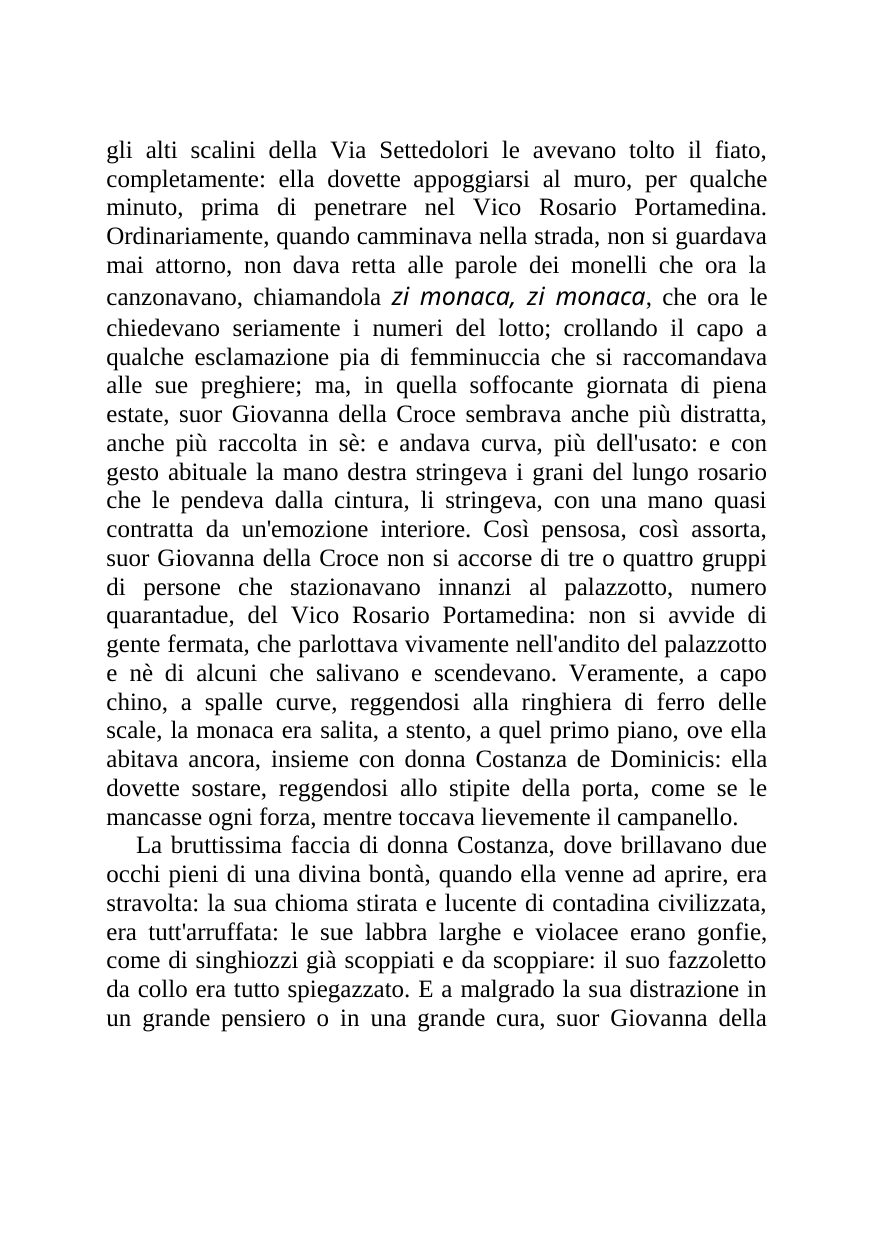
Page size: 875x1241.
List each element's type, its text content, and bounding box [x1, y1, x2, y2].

text gli alti scalini della Via Settedolori le avevano tolto il fiato, completamente: ella dovette appoggiarsi al muro, per qualche minuto, prima di penetrare nel Vico Rosario Portamedina. Ordinariamente, quando camminava nella strada, non si guardava mai attorno, non dava retta alle parole dei monelli che ora la canzonavano, chiamandola zi monaca, zi monaca, che ora le chiedevano seriamente i numeri del lotto; crollando il capo a qualche esclamazione pia di femminuccia che si raccomandava alle sue preghiere; ma, in quella soffocante giornata di piena estate, suor Giovanna della Croce sembrava anche più distratta, anche più raccolta in sè: e andava curva, più dell'usato: e con gesto abituale la mano destra stringeva i grani del lungo rosario che le pendeva dalla cintura, li stringeva, con una mano quasi contratta da un'emozione interiore. Così pensosa, così assorta, suor Giovanna della Croce non si accorse di tre o quattro gruppi di persone che stazionavano innanzi al palazzotto, numero quarantadue, del Vico Rosario Portamedina: non si avvide di gente fermata, che parlottava vivamente nell'andito del palazzotto e nè di alcuni che salivano e scendevano. Veramente, a capo chino, a spalle curve, reggendosi alla ringhiera di ferro delle scale, la monaca era salita, a stento, a quel primo piano, ove ella abitava ancora, insieme con donna Costanza de Dominicis: ella dovette sostare, reggendosi allo stipite della porta, come se le mancasse ogni forza, mentre toccava lievemente il campanello. [106, 135, 768, 830]
text La bruttissima faccia di donna Costanza, dove brillavano due occhi pieni di una divina bontà, quando ella venne ad aprire, era stravolta: la sua chioma stirata e lucente di contadina civilizzata, era tutt'arruffata: le sue labbra larghe e violacee erano gonfie, come di singhiozzi già scoppiati e da scoppiare: il suo fazzoletto da collo era tutto spiegazzato. E a malgrado la sua distrazione in un grande pensiero o in una grande cura, suor Giovanna della [106, 830, 768, 1032]
